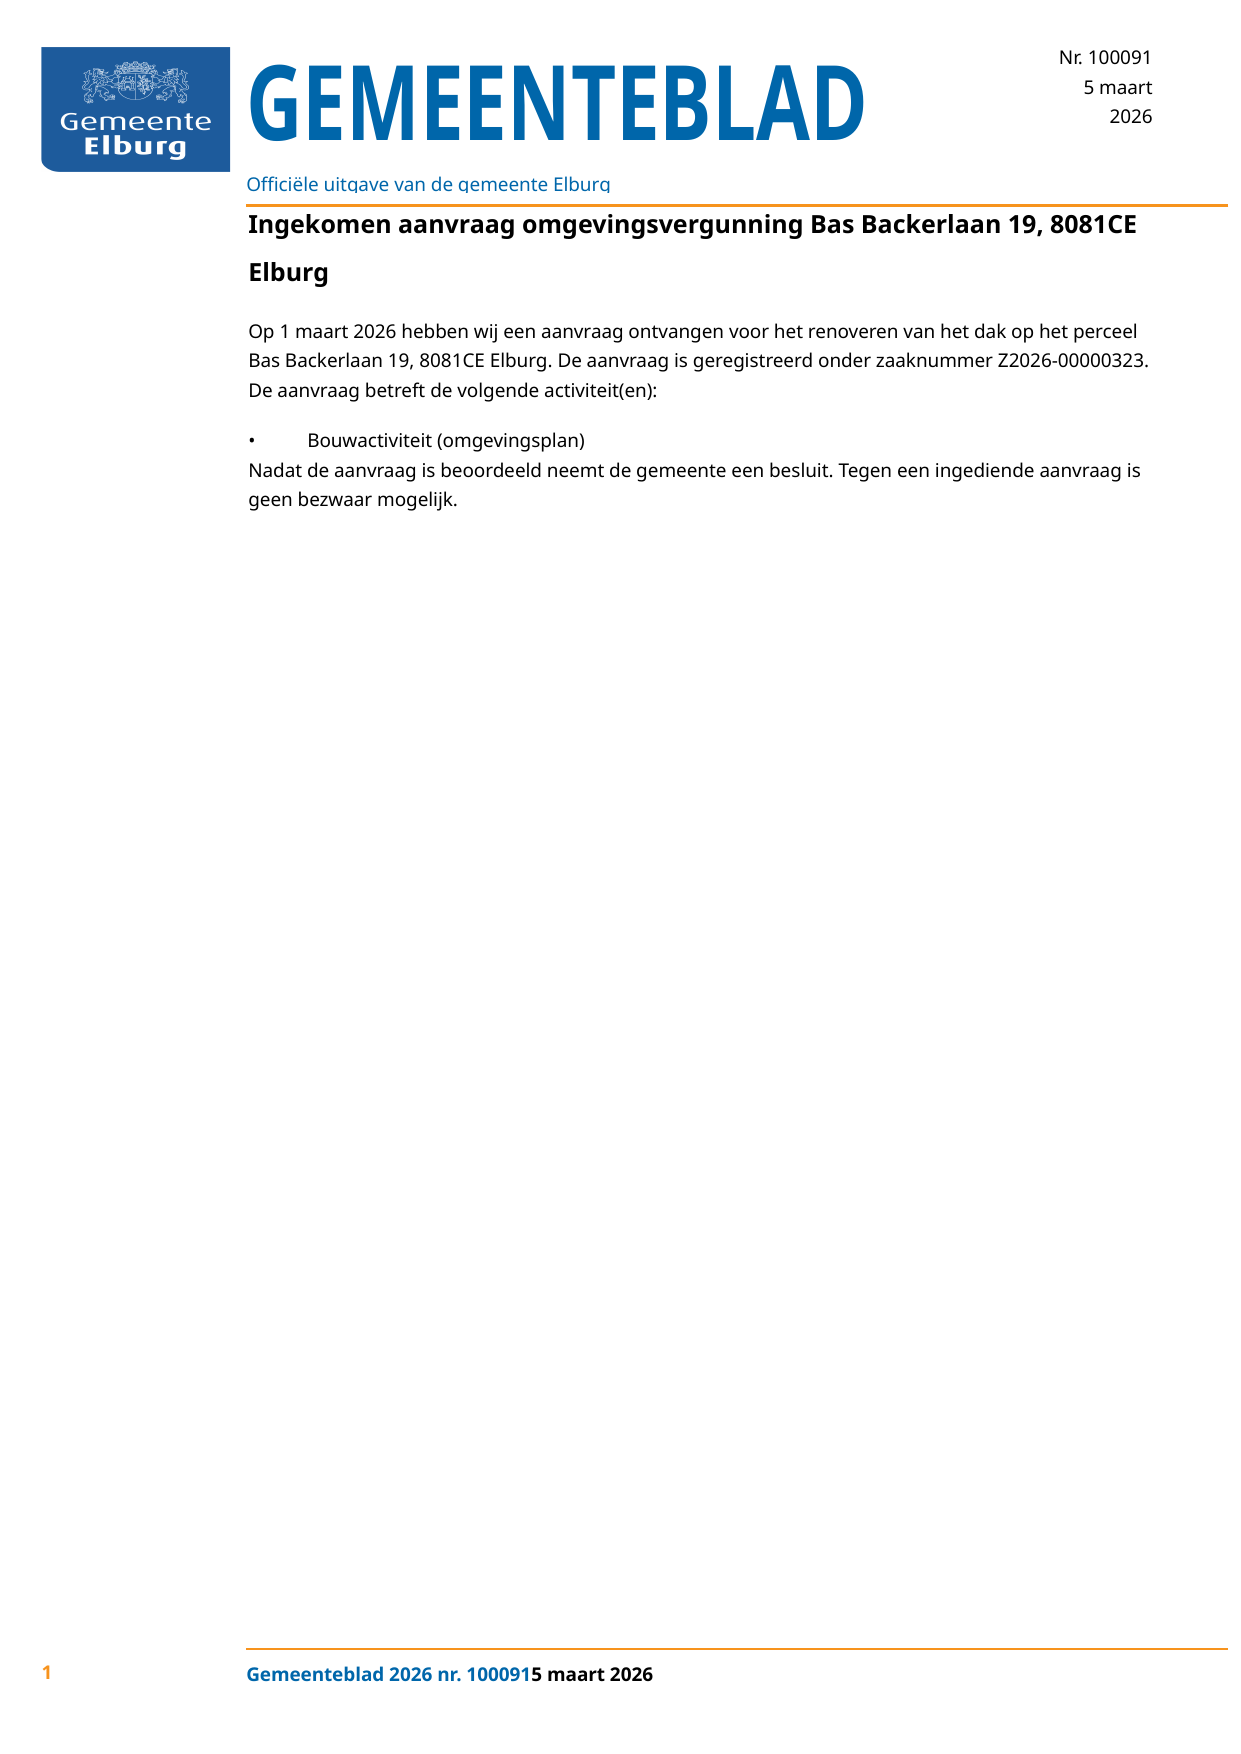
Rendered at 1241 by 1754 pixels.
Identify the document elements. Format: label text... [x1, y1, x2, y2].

text Op 1 maart 2026 hebben wij een aanvraag ontvangen voor het renoveren van het dak op het perceel Bas Backerlaan 19, 8081CE Elburg. De aanvraag is geregistreerd onder zaaknummer Z2026-00000323. De aanvraag betreft de volgende activiteit(en): [248, 318, 1152, 403]
list Bouwactiviteit (omgevingsplan) [248, 427, 1152, 453]
text Ingekomen aanvraag omgevingsvergunning Bas Backerlaan 19, 8081CE Elburg [248, 207, 1152, 288]
picture [41, 47, 231, 172]
text Nadat de aanvraag is beoordeeld neemt de gemeente een besluit. Tegen een ingediende aanvraag is geen bezwaar mogelijk. [248, 457, 1152, 512]
